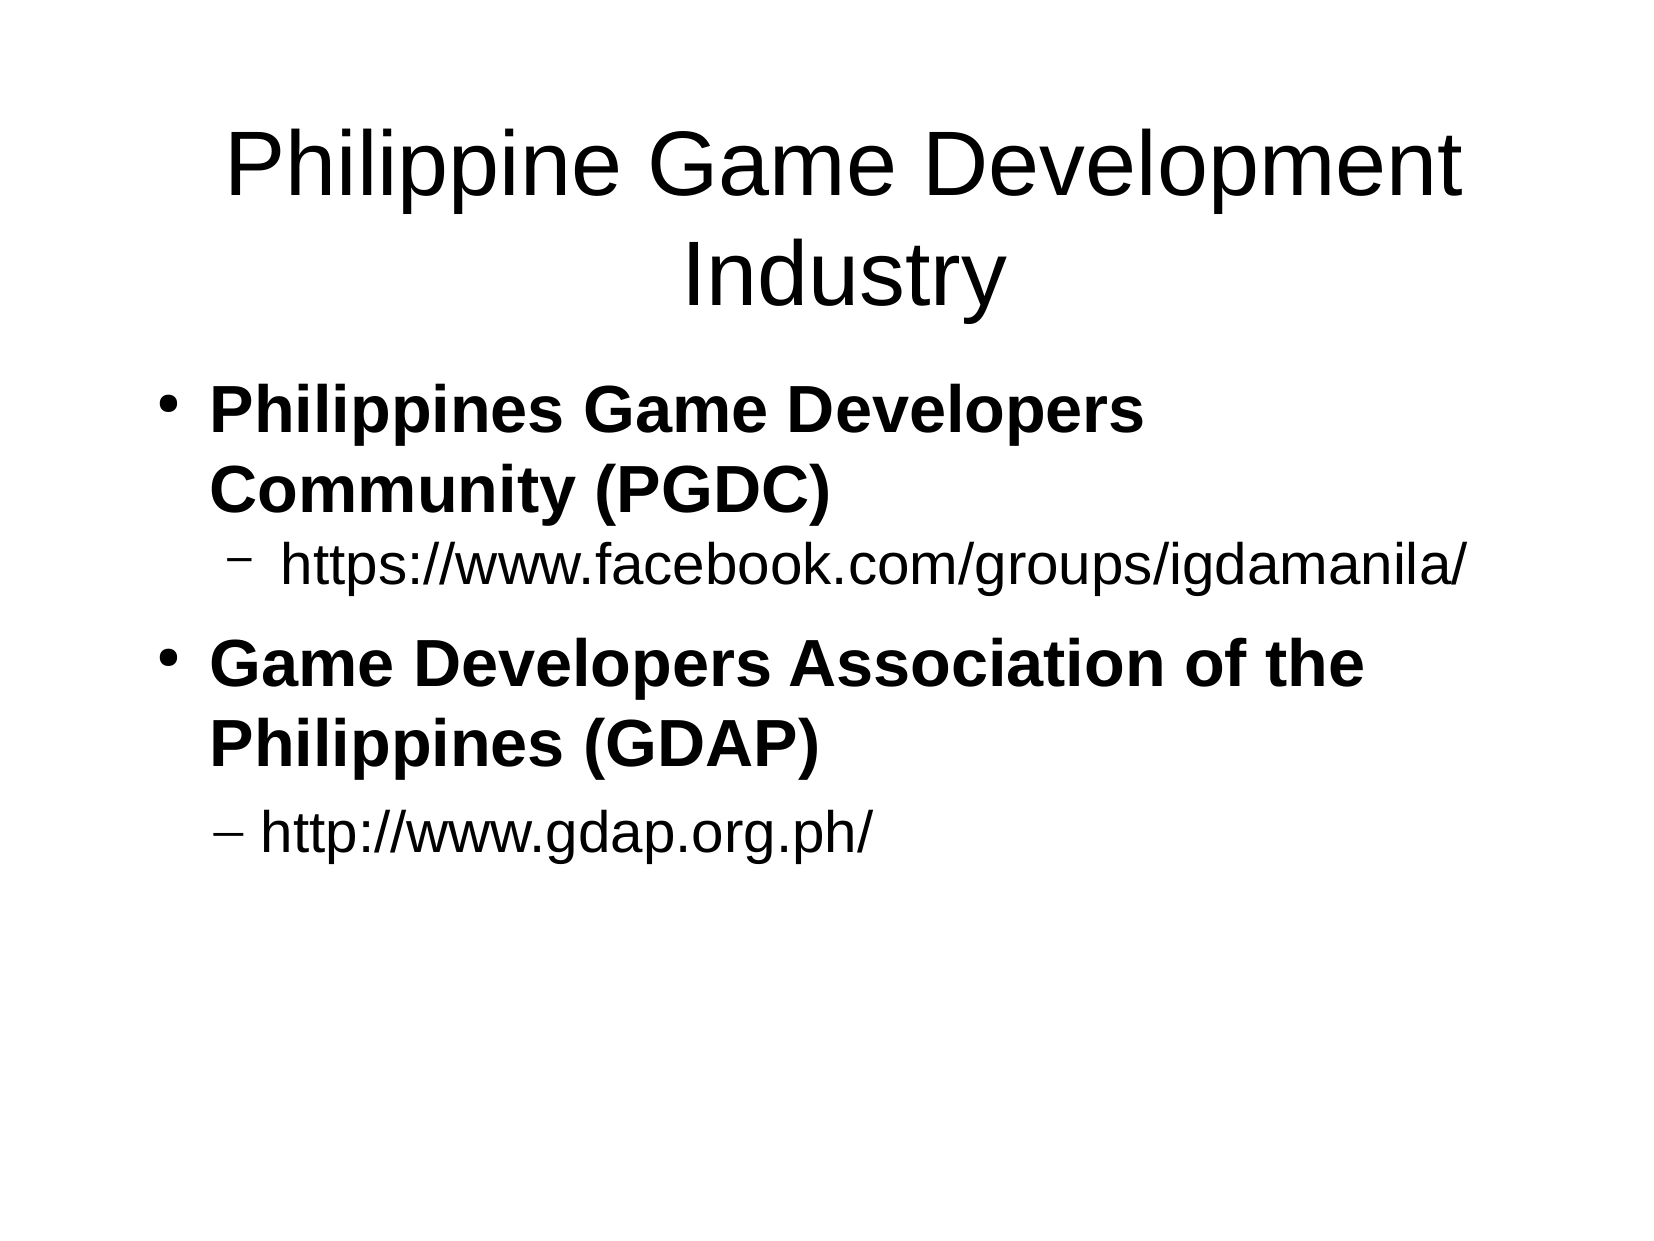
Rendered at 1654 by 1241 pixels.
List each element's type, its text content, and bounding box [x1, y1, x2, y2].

list Philippines Game Developers Community (PGDC) https://www.facebook.com/groups/igdamanila/ Game Developers Association of the Philippines (GDAP) http://www.gdap.org.ph/ [124, 358, 1530, 1103]
title Philippine Game Development Industry [124, 110, 1530, 317]
